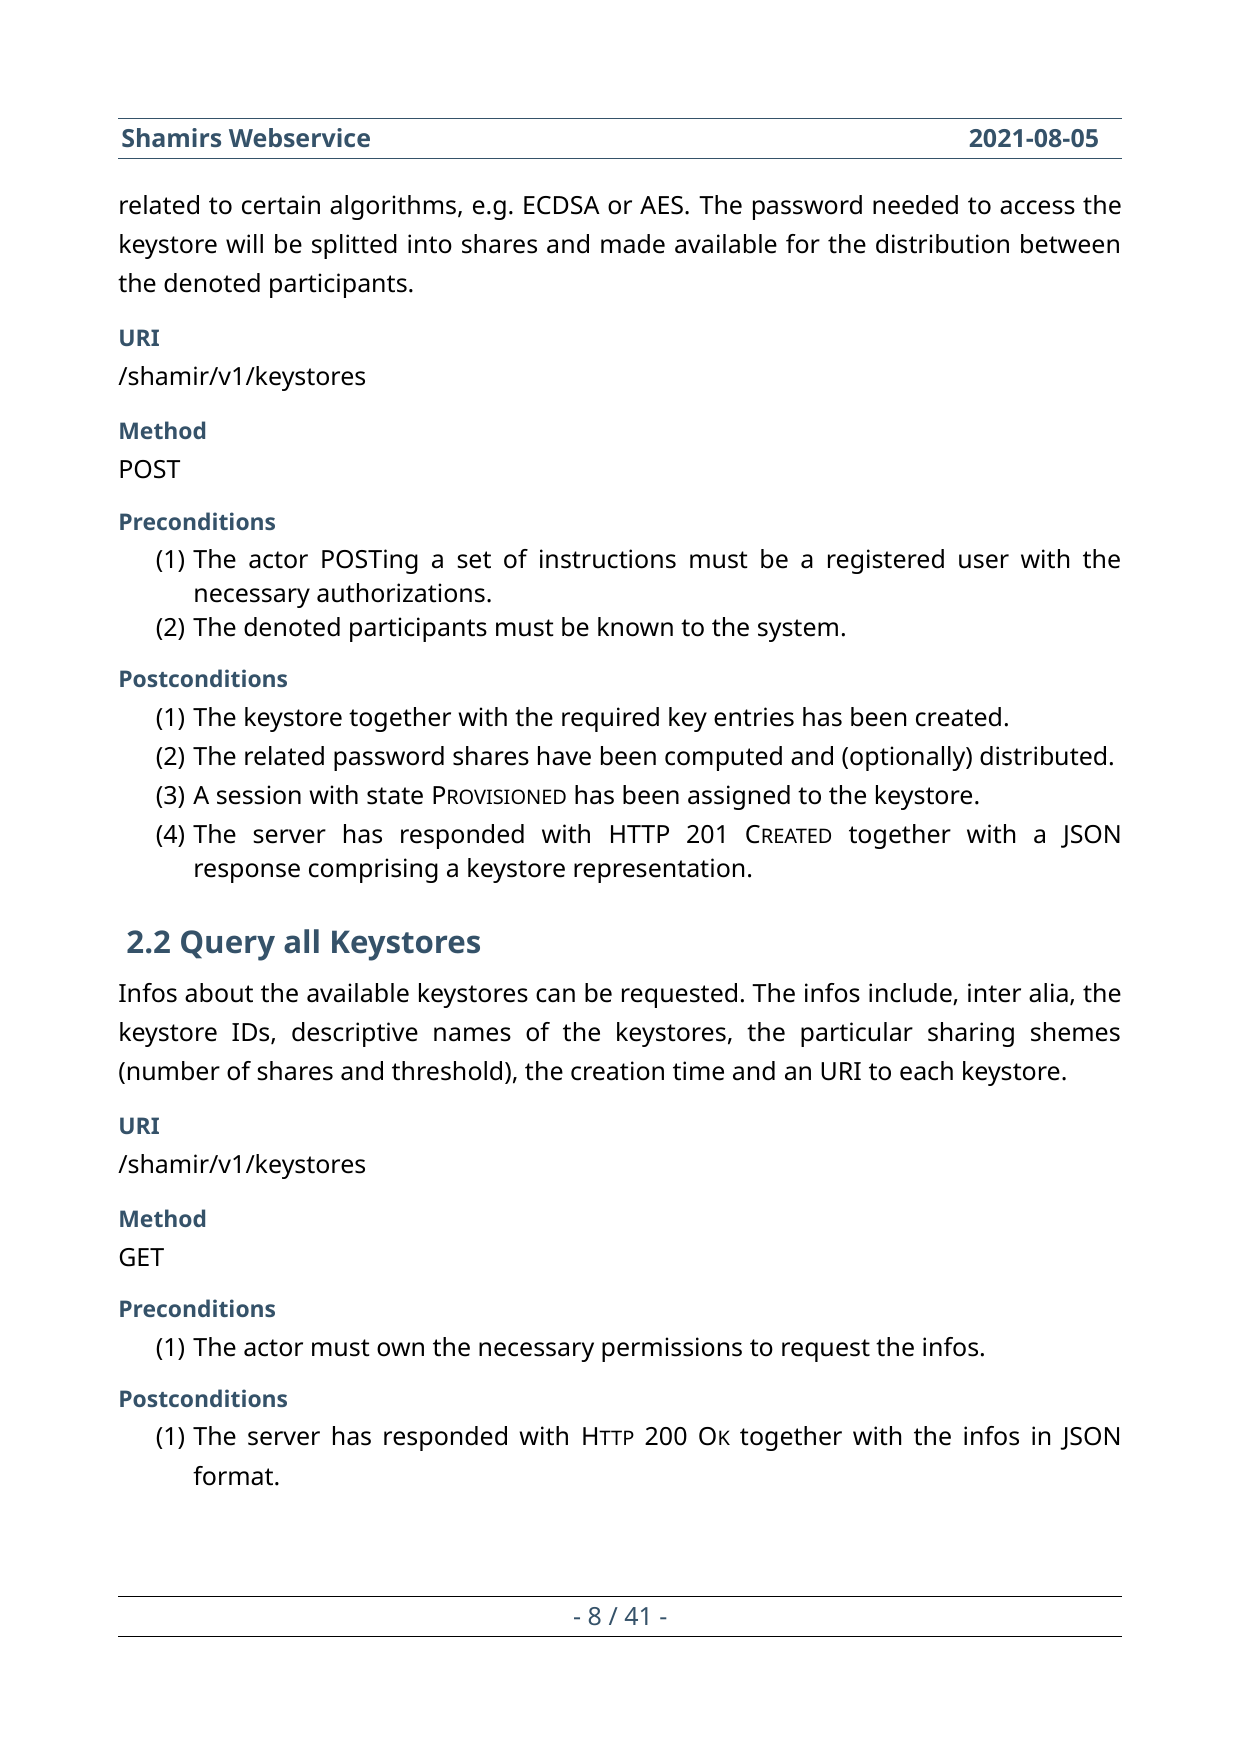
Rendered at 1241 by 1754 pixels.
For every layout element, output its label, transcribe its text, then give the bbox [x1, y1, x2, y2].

list The server has responded with Http 200 Ok together with the infos in JSON format. [156, 1419, 1122, 1492]
text Method [118, 1201, 1122, 1234]
text Preconditions [118, 1293, 1122, 1325]
text Preconditions [118, 506, 1122, 537]
text Method [118, 413, 1122, 447]
text Infos about the available keystores can be requested. The infos include, inter alia, the keystore IDs, descriptive names of the keystores, the particular sharing shemes (number of shares and threshold), the creation time and an URI to each keystore. [118, 976, 1122, 1088]
text related to certain algorithms, e.g. ECDSA or AES. The password needed to access the keystore will be splitted into shares and made available for the distribution between the denoted participants. [118, 188, 1122, 300]
text /shamir/v1/keystores [118, 359, 1122, 393]
list A session with state Provisioned has been assigned to the keystore. [156, 778, 1122, 812]
text Postconditions [118, 1383, 1122, 1414]
text POST [118, 452, 1122, 486]
subtitle Query all Keystores [118, 920, 1122, 963]
list The related password shares have been computed and (optionally) distributed. [156, 738, 1122, 773]
list The actor must own the necessary permissions to request the infos. [156, 1329, 1122, 1363]
list The server has responded with HTTP 201 Created together with a JSON response comprising a keystore representation. [156, 817, 1122, 885]
text URI [118, 1108, 1122, 1142]
list The denoted participants must be known to the system. [156, 610, 1122, 644]
text GET [118, 1240, 1122, 1274]
list The actor POSTing a set of instructions must be a registered user with the necessary authorizations. [156, 542, 1122, 610]
text Postconditions [118, 663, 1122, 695]
text /shamir/v1/keystores [118, 1147, 1122, 1181]
list The keystore together with the required key entries has been created. [156, 699, 1122, 733]
text URI [118, 320, 1122, 354]
